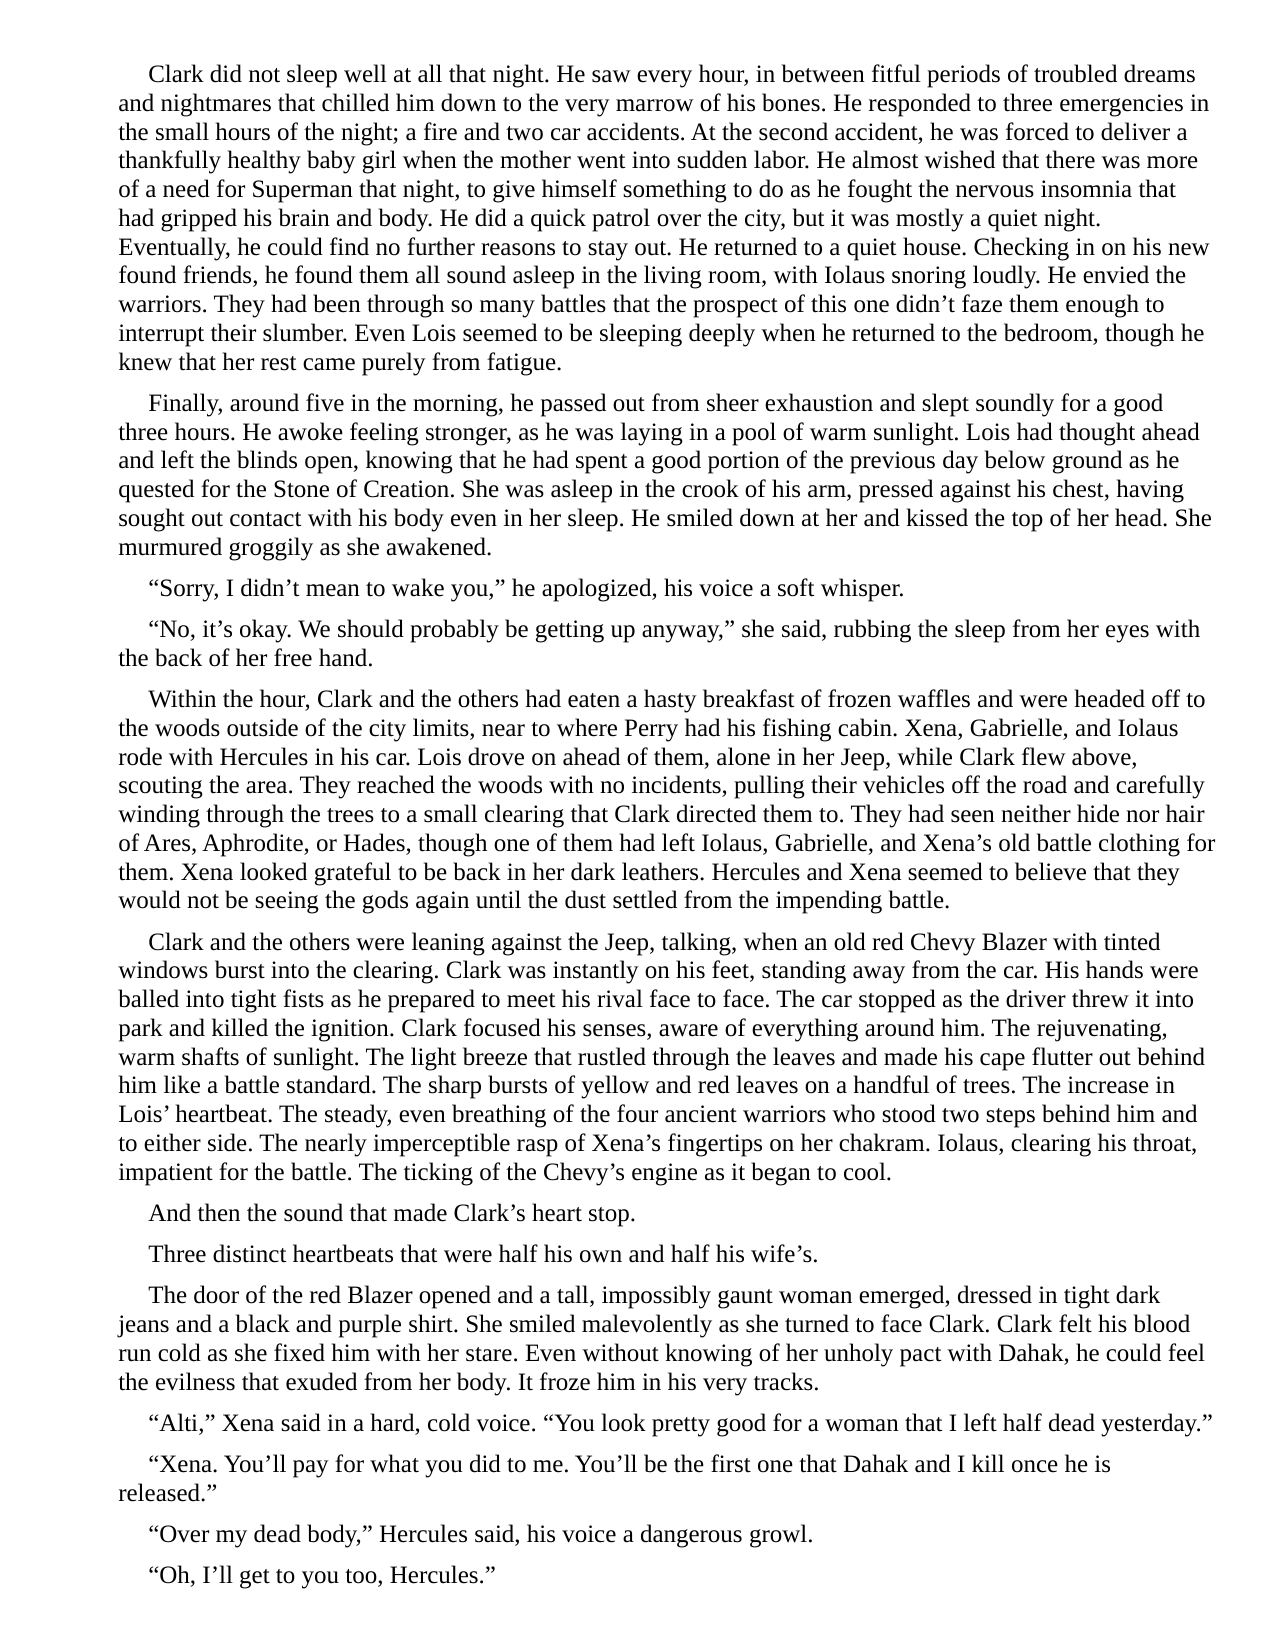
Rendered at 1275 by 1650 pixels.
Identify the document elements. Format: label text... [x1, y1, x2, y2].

text Clark did not sleep well at all that night. He saw every hour, in between fitful periods of troubled dreams and nightmares that chilled him down to the very marrow of his bones. He responded to three emergencies in the small hours of the night; a fire and two car accidents. At the second accident, he was forced to deliver a thankfully healthy baby girl when the mother went into sudden labor. He almost wished that there was more of a need for Superman that night, to give himself something to do as he fought the nervous insomnia that had gripped his brain and body. He did a quick patrol over the city, but it was mostly a quiet night. Eventually, he could find no further reasons to stay out. He returned to a quiet house. Checking in on his new found friends, he found them all sound asleep in the living room, with Iolaus snoring loudly. He envied the warriors. They had been through so many battles that the prospect of this one didn’t faze them enough to interrupt their slumber. Even Lois seemed to be sleeping deeply when he returned to the bedroom, though he knew that her rest came purely from fatigue. [118, 59, 1216, 375]
text “Oh, I’ll get to you too, Hercules.” [118, 1560, 1216, 1589]
text And then the sound that made Clark’s heart stop. [118, 1198, 1216, 1227]
text “No, it’s okay. We should probably be getting up anyway,” she said, rubbing the sleep from her eyes with the back of her free hand. [118, 614, 1216, 672]
text Finally, around five in the morning, he passed out from sheer exhaustion and slept soundly for a good three hours. He awoke feeling stronger, as he was laying in a pool of warm sunlight. Lois had thought ahead and left the blinds open, knowing that he had spent a good portion of the previous day below ground as he quested for the Stone of Creation. She was asleep in the crook of his arm, pressed against his chest, having sought out contact with his body even in her sleep. He smiled down at her and kissed the top of her head. She murmured groggily as she awakened. [118, 388, 1216, 560]
text “Alti,” Xena said in a hard, cold voice. “You look pretty good for a woman that I left half dead yesterday.” [118, 1408, 1216, 1437]
text “Xena. You’ll pay for what you did to me. You’ll be the first one that Dahak and I kill once he is released.” [118, 1449, 1216, 1507]
text The door of the red Blazer opened and a tall, impossibly gaunt woman emerged, dressed in tight dark jeans and a black and purple shirt. She smiled malevolently as she turned to face Clark. Clark felt his blood run cold as she fixed him with her stare. Even without knowing of her unholy pact with Dahak, he could feel the evilness that exuded from her body. It froze him in his very tracks. [118, 1280, 1216, 1395]
text “Over my dead body,” Hercules said, his voice a dangerous growl. [118, 1519, 1216, 1548]
text Clark and the others were leaning against the Jeep, talking, when an old red Chevy Blazer with tinted windows burst into the clearing. Clark was instantly on his feet, standing away from the car. His hands were balled into tight fists as he prepared to meet his rival face to face. The car stopped as the driver threw it into park and killed the ignition. Clark focused his senses, aware of everything around him. The rejuvenating, warm shafts of sunlight. The light breeze that rustled through the leaves and made his cape flutter out behind him like a battle standard. The sharp bursts of yellow and red leaves on a handful of trees. The increase in Lois’ heartbeat. The steady, even breathing of the four ancient warriors who stood two steps behind him and to either side. The nearly imperceptible rasp of Xena’s fingertips on her chakram. Iolaus, clearing his throat, impatient for the battle. The ticking of the Chevy’s engine as it began to cool. [118, 927, 1216, 1185]
text “Sorry, I didn’t mean to wake you,” he apologized, his voice a soft whisper. [118, 573, 1216, 602]
text Three distinct heartbeats that were half his own and half his wife’s. [118, 1239, 1216, 1268]
text Within the hour, Clark and the others had eaten a hasty breakfast of frozen waffles and were headed off to the woods outside of the city limits, near to where Perry had his fishing cabin. Xena, Gabrielle, and Iolaus rode with Hercules in his car. Lois drove on ahead of them, alone in her Jeep, while Clark flew above, scouting the area. They reached the woods with no incidents, pulling their vehicles off the road and carefully winding through the trees to a small clearing that Clark directed them to. They had seen neither hide nor hair of Ares, Aphrodite, or Hades, though one of them had left Iolaus, Gabrielle, and Xena’s old battle clothing for them. Xena looked grateful to be back in her dark leathers. Hercules and Xena seemed to believe that they would not be seeing the gods again until the dust settled from the impending battle. [118, 684, 1216, 914]
